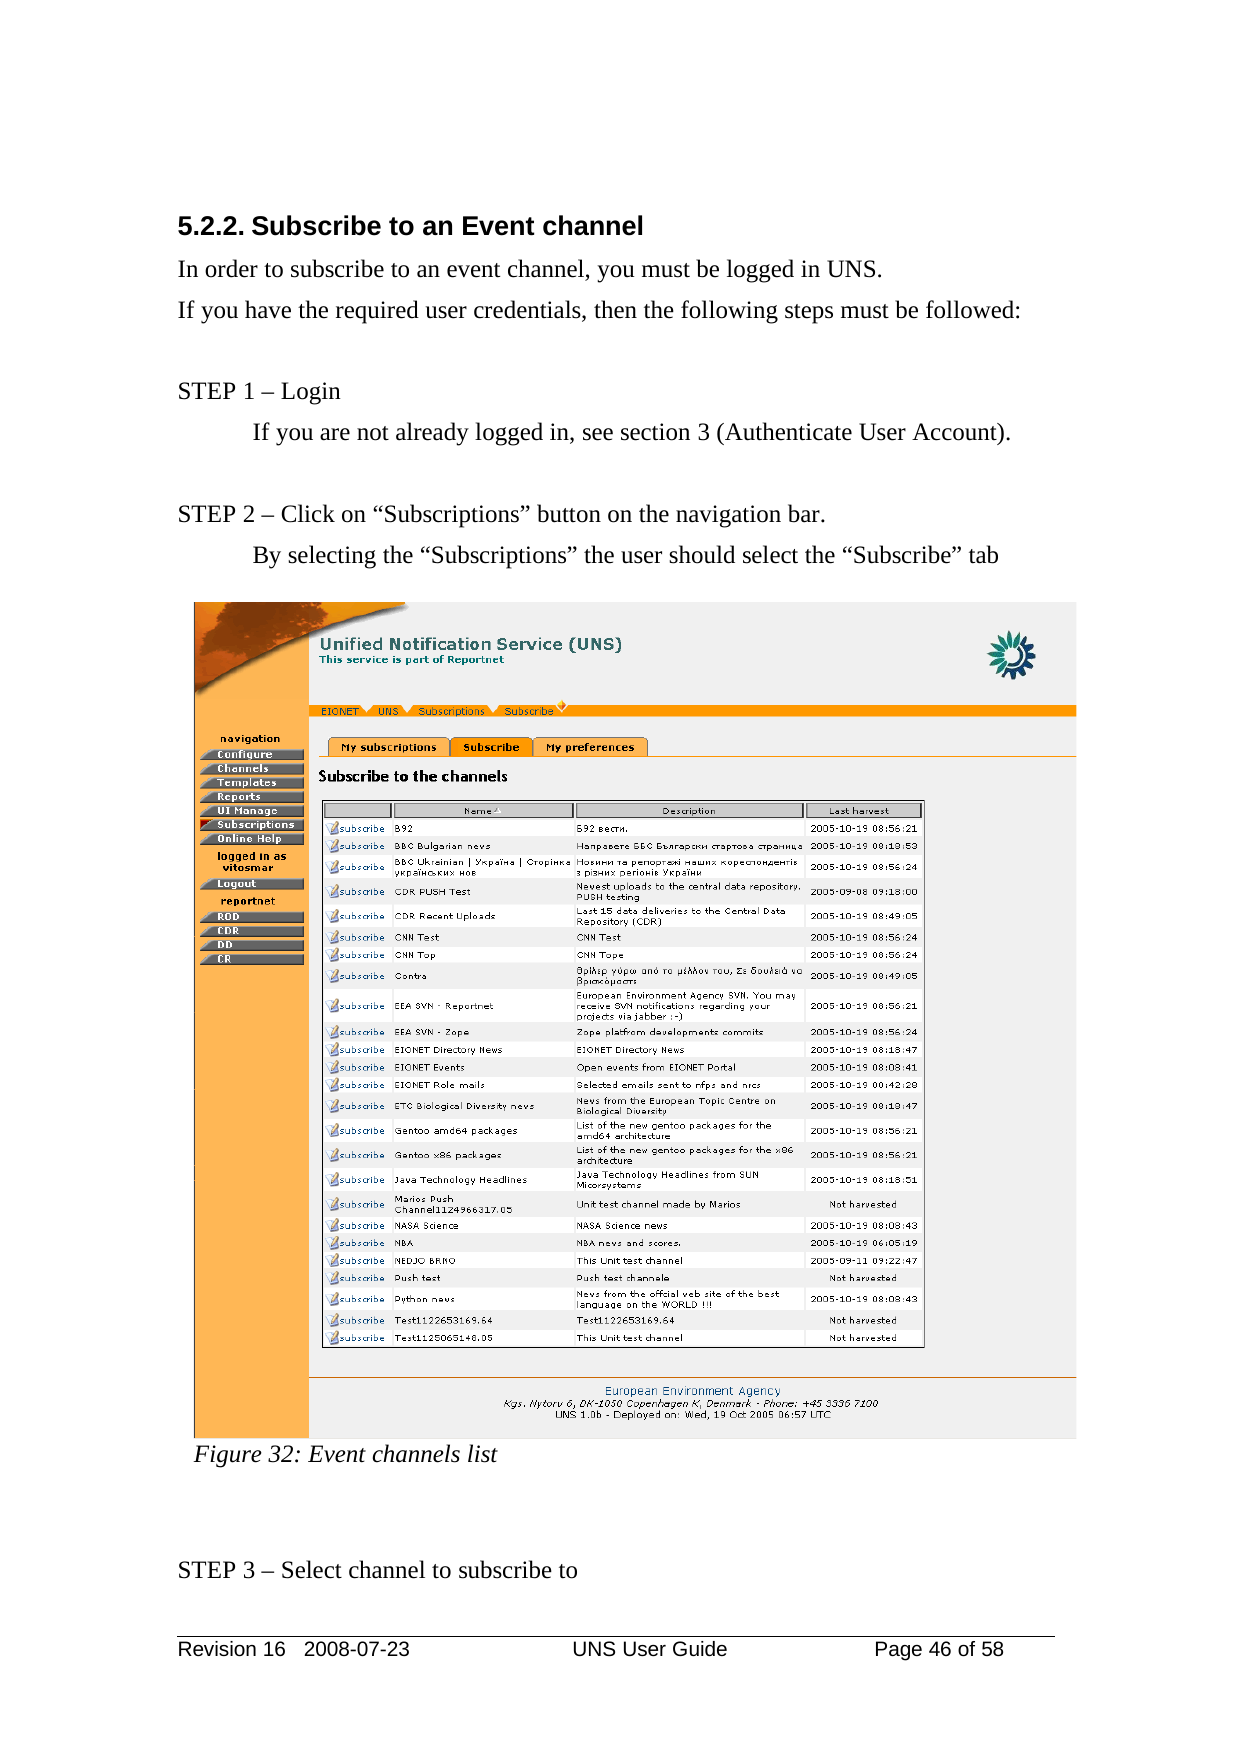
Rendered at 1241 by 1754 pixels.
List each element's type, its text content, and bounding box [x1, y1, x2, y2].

text STEP 2 – Click on “Subscriptions” button on the navigation bar. [177, 499, 1092, 528]
text If you have the required user credentials, then the following steps must be followed: [177, 294, 1092, 324]
text In order to subscribe to an event channel, you must be logged in UNS. [177, 254, 1092, 283]
text By selecting the “Subscriptions” the user should select the “Subscribe” tab [177, 539, 1092, 569]
picture [193, 602, 1077, 1439]
text If you are not already logged in, see section 3 (Authenticate User Account). [177, 417, 1092, 446]
text STEP 3 – Select channel to subscribe to [177, 1555, 1092, 1584]
text STEP 1 – Login [177, 376, 1092, 405]
text Figure 32: Event channels list [194, 1439, 1076, 1468]
subtitle Subscribe to an Event channel [177, 210, 1092, 241]
